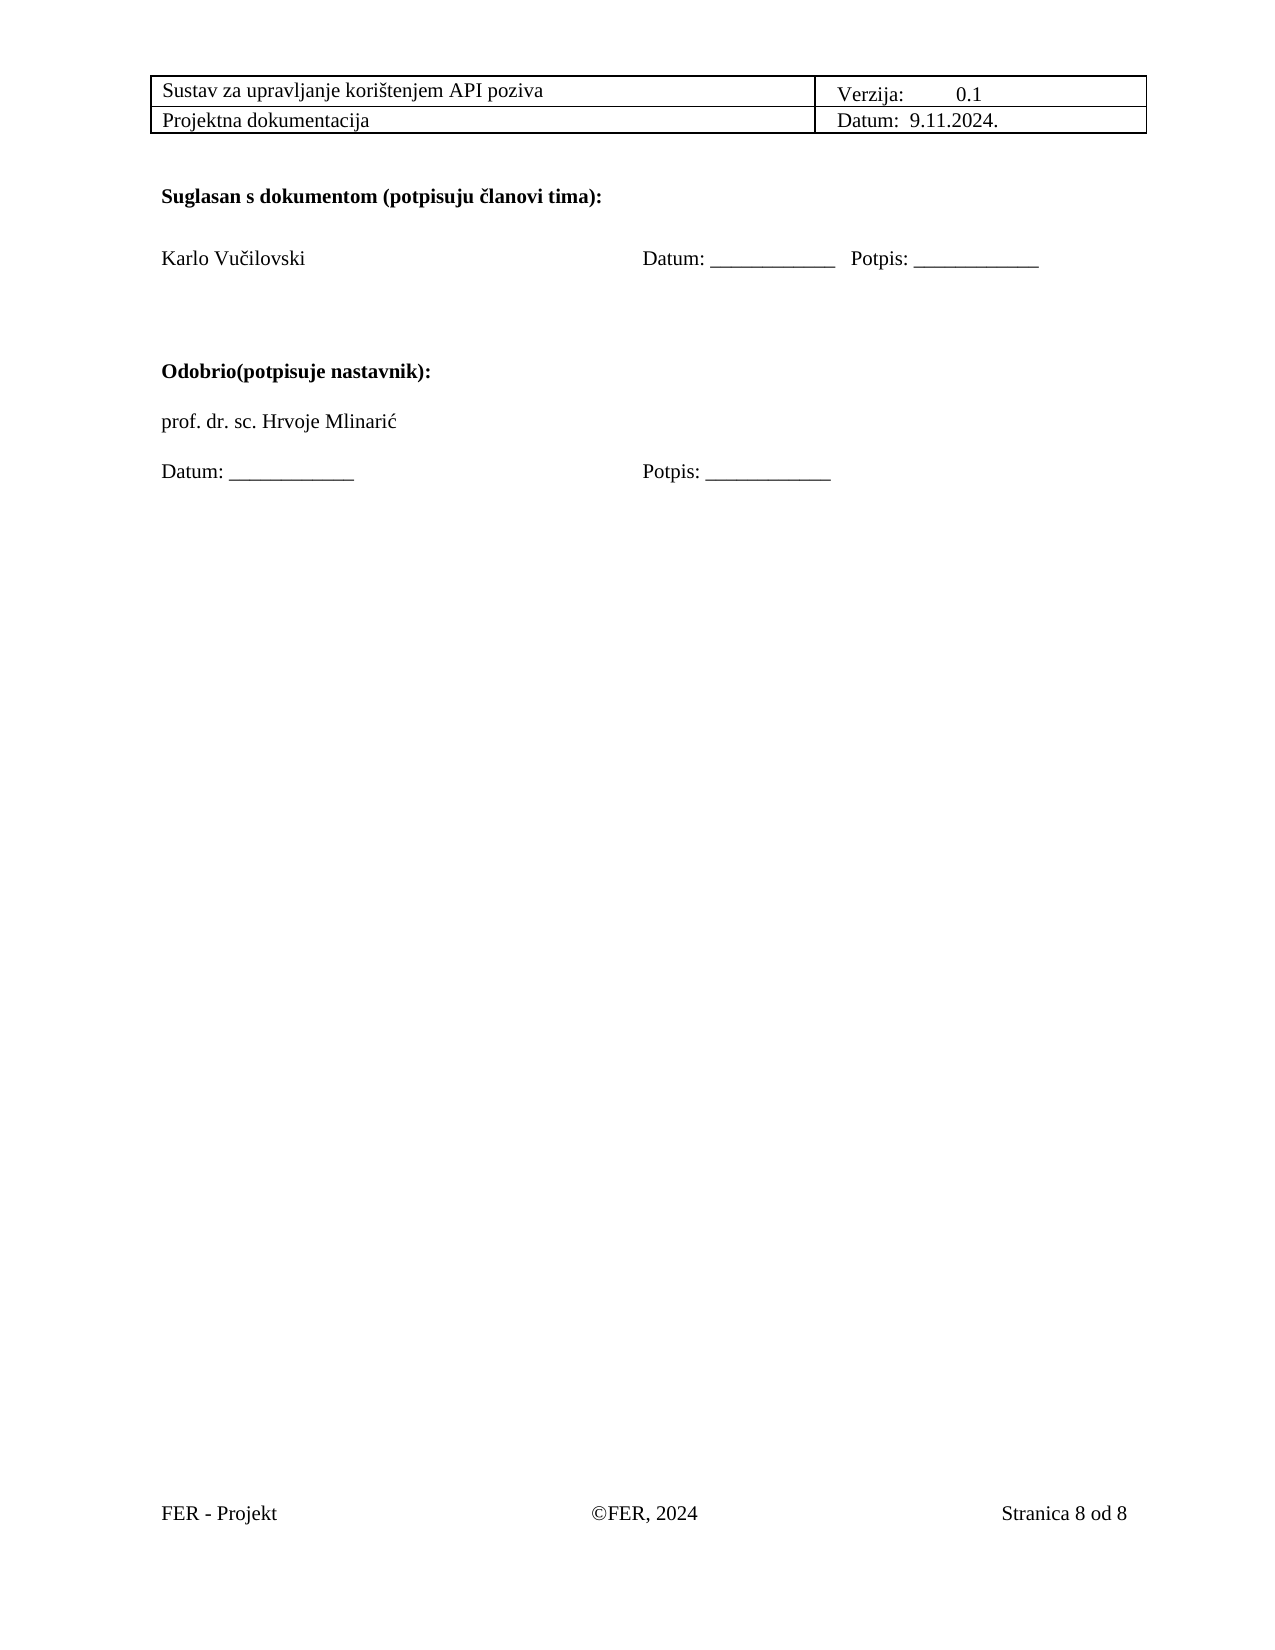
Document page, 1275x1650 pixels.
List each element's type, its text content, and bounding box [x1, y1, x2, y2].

table_header [631, 345, 1113, 445]
table_header Odobrio(potpisuje nastavnik): prof. dr. sc. Hrvoje Mlinarić [150, 345, 631, 445]
table_cell Karlo Vučilovski [150, 233, 631, 283]
table_header Potpis: ____________ [631, 445, 1113, 495]
table_header Datum: ____________ [150, 445, 631, 495]
table_header Suglasan s dokumentom (potpisuju članovi tima): [150, 183, 631, 233]
table_cell Datum: ____________ Potpis: ____________ [631, 233, 1113, 283]
table_header [631, 183, 1113, 233]
